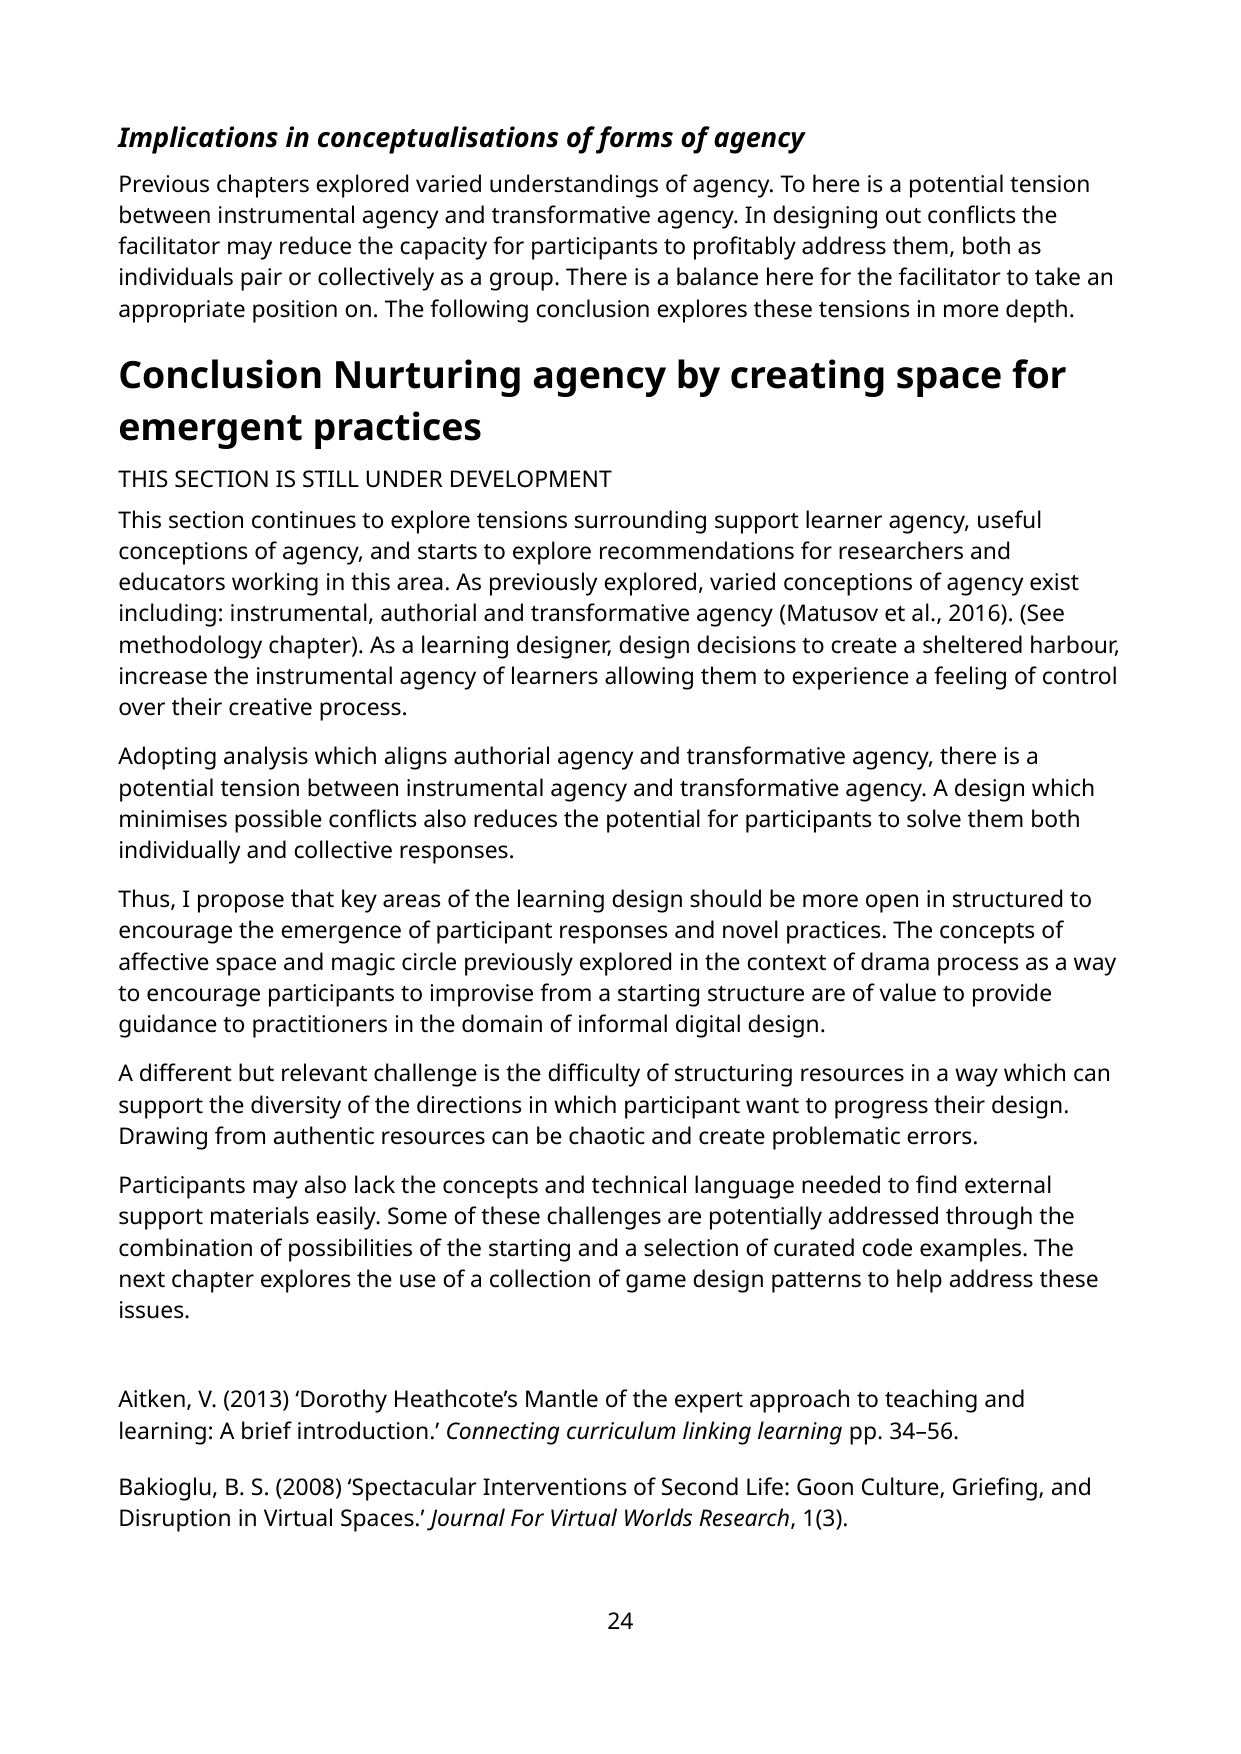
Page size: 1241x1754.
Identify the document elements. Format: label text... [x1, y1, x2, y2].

text Bakioglu, B. S. (2008) ‘Spectacular Interventions of Second Life: Goon Culture, Griefing, and Disruption in Virtual Spaces.’ Journal For Virtual Worlds Research, 1(3). [118, 1471, 1122, 1533]
text Participants may also lack the concepts and technical language needed to find external support materials easily. Some of these challenges are potentially addressed through the combination of possibilities of the starting and a selection of curated code examples. The next chapter explores the use of a collection of game design patterns to help address these issues. [118, 1169, 1122, 1325]
text Aitken, V. (2013) ‘Dorothy Heathcote’s Mantle of the expert approach to teaching and learning: A brief introduction.’ Connecting curriculum linking learning pp. 34–56. [118, 1383, 1122, 1446]
text A different but relevant challenge is the difficulty of structuring resources in a way which can support the diversity of the directions in which participant want to progress their design. Drawing from authentic resources can be chaotic and create problematic errors. [118, 1057, 1122, 1151]
text Previous chapters explored varied understandings of agency. To here is a potential tension between instrumental agency and transformative agency. In designing out conflicts the facilitator may reduce the capacity for participants to profitably address them, both as individuals pair or collectively as a group. There is a balance here for the facilitator to take an appropriate position on. The following conclusion explores these tensions in more depth. [118, 167, 1122, 324]
text Thus, I propose that key areas of the learning design should be more open in structured to encourage the emergence of participant responses and novel practices. The concepts of affective space and magic circle previously explored in the context of drama process as a way to encourage participants to improvise from a starting structure are of value to provide guidance to practitioners in the domain of informal digital design. [118, 883, 1122, 1039]
subtitle Conclusion Nurturing agency by creating space for emergent practices [118, 349, 1122, 451]
text THIS SECTION IS STILL UNDER DEVELOPMENT [118, 463, 1122, 494]
text This section continues to explore tensions surrounding support learner agency, useful conceptions of agency, and starts to explore recommendations for researchers and educators working in this area. As previously explored, varied conceptions of agency exist including: instrumental, authorial and transformative agency (Matusov et al., 2016). (See methodology chapter). As a learning designer, design decisions to create a sheltered harbour, increase the instrumental agency of learners allowing them to experience a feeling of control over their creative process. [118, 503, 1122, 722]
text Adopting analysis which aligns authorial agency and transformative agency, there is a potential tension between instrumental agency and transformative agency. A design which minimises possible conflicts also reduces the potential for participants to solve them both individually and collective responses. [118, 740, 1122, 865]
subtitle Implications in conceptualisations of forms of agency [118, 118, 1122, 155]
